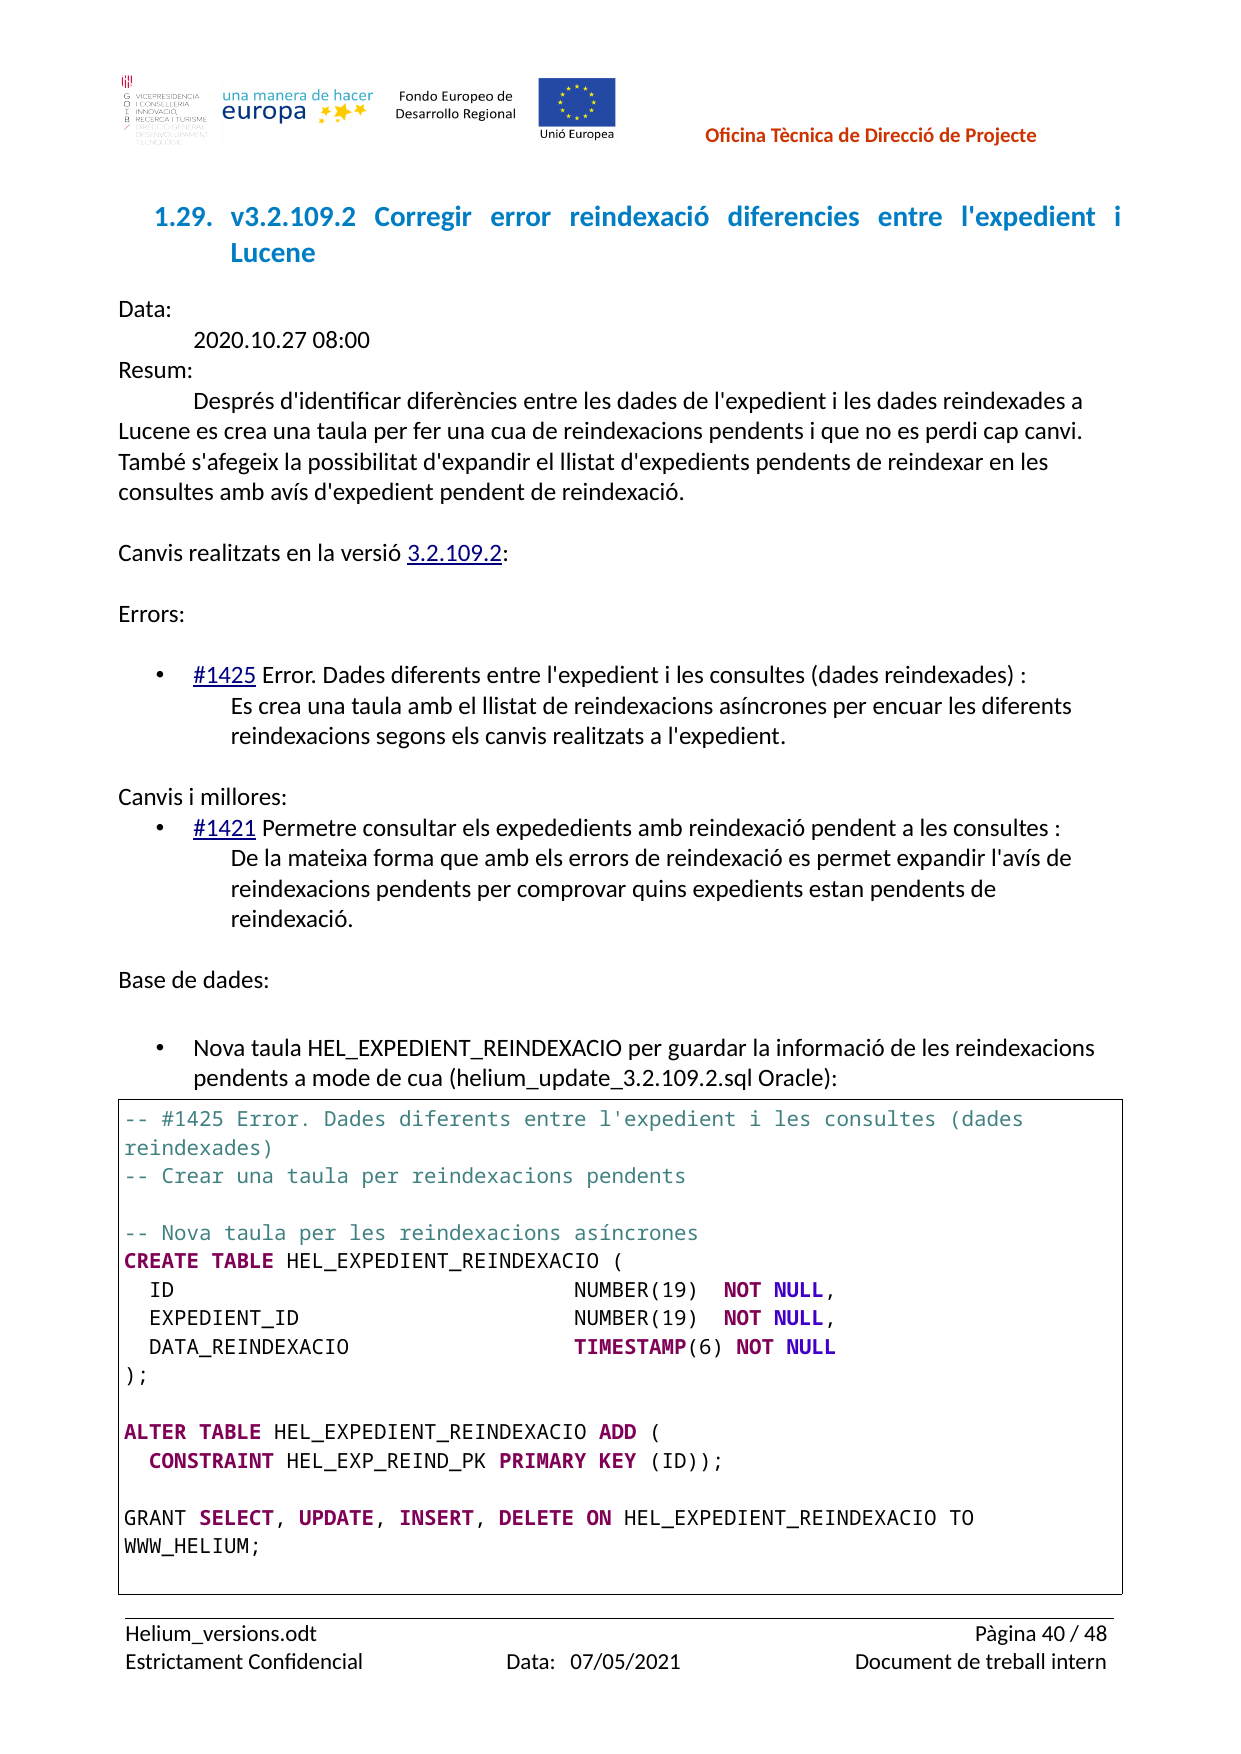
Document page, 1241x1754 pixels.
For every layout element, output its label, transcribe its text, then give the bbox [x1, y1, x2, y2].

text Errors: [118, 598, 1122, 629]
subtitle v3.2.109.2 Corregir error reindexació diferencies entre l'expedient i Lucene [153, 198, 1122, 269]
table_header -- #1425 Error. Dades diferents entre l'expedient i les consultes (dades reindexades) -- Crear una taula per reindexacions pendents -- Nova taula per les reindexacions asíncrones CREATE TABLE HEL_EXPEDIENT_REINDEXACIO ( ID NUMBER(19) NOT NULL, EXPEDIENT_ID NUMBER(19) NOT NULL, DATA_REINDEXACIO TIMESTAMP(6) NOT NULL ); ALTER TABLE HEL_EXPEDIENT_REINDEXACIO ADD ( CONSTRAINT HEL_EXP_REIND_PK PRIMARY KEY (ID)); GRANT SELECT, UPDATE, INSERT, DELETE ON HEL_EXPEDIENT_REINDEXACIO TO WWW_HELIUM; [119, 1100, 1122, 1594]
list #1421 Permetre consultar els expededients amb reindexació pendent a les consultes : [156, 812, 1122, 843]
text Canvis realitzats en la versió 3.2.109.2: [118, 537, 1122, 568]
text Resum: [118, 354, 1122, 385]
list #1425 Error. Dades diferents entre l'expedient i les consultes (dades reindexades) : [156, 659, 1122, 690]
list Es crea una taula amb el llistat de reindexacions asíncrones per encuar les diferents reindexacions segons els canvis realitzats a l'expedient. [193, 690, 1122, 751]
picture [219, 73, 621, 147]
list De la mateixa forma que amb els errors de reindexació es permet expandir l'avís de reindexacions pendents per comprovar quins expedients estan pendents de reindexació. [193, 843, 1122, 934]
text Canvis i millores: [118, 782, 1122, 812]
text 2020.10.27 08:00 [118, 324, 1122, 354]
list Nova taula HEL_EXPEDIENT_REINDEXACIO per guardar la informació de les reindexacions pendents a mode de cua (helium_update_3.2.109.2.sql Oracle): [156, 1032, 1122, 1093]
text Data: [118, 293, 1122, 324]
picture [118, 73, 213, 147]
text Després d'identificar diferències entre les dades de l'expedient i les dades reindexades a Lucene es crea una taula per fer una cua de reindexacions pendents i que no es perdi cap canvi. També s'afegeix la possibilitat d'expandir el llistat d'expedients pendents de reindexar en les consultes amb avís d'expedient pendent de reindexació. [118, 385, 1122, 507]
text Base de dades: [118, 965, 1122, 995]
